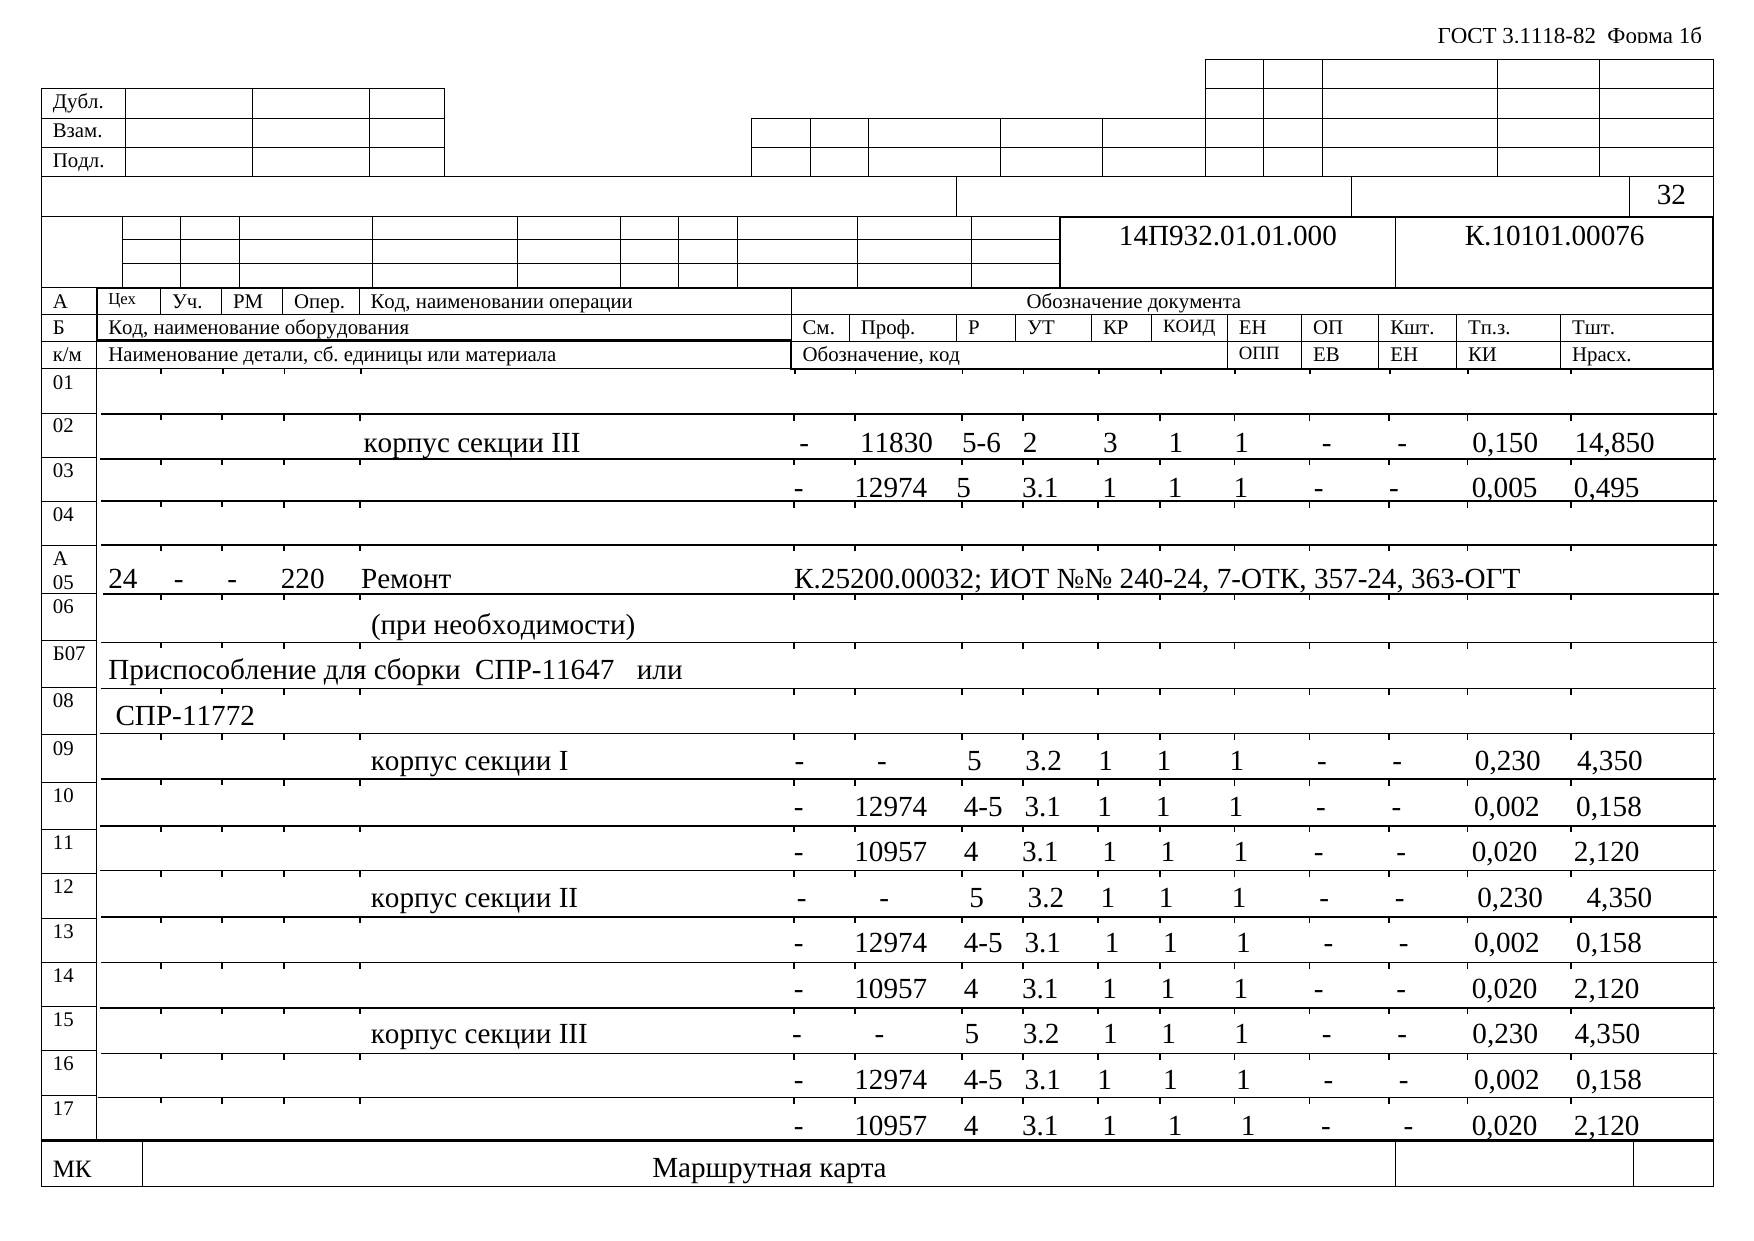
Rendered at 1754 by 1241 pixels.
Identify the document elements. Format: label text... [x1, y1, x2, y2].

table_header [1323, 60, 1497, 88]
table_cell [858, 217, 971, 239]
table_header [1498, 60, 1599, 88]
table_cell 08 [42, 688, 96, 734]
table_cell [679, 217, 737, 239]
table_cell МК [42, 1142, 142, 1186]
table_cell 16 [42, 1051, 96, 1094]
table_cell К.10101.00076 [1396, 218, 1712, 287]
table_cell [240, 264, 372, 287]
table_cell [123, 240, 180, 263]
table_cell [869, 148, 1000, 176]
table_cell [445, 118, 751, 176]
table_cell Код, наименование оборудования [98, 315, 791, 339]
table_cell Обозначение, код [792, 342, 1227, 368]
table_header [41, 59, 1205, 88]
table_cell [752, 148, 810, 176]
table_cell Подл. [42, 148, 125, 176]
table_cell 11 [42, 830, 96, 873]
table_cell [1498, 89, 1599, 117]
table_cell [445, 88, 692, 117]
table_cell 04 [42, 502, 96, 545]
table_cell ОПП [1228, 342, 1301, 368]
table_cell Тшт. [1561, 315, 1712, 341]
table_cell [1264, 148, 1322, 176]
table_cell Дубл. [42, 89, 125, 117]
table_cell [123, 217, 180, 239]
table_cell [1323, 119, 1497, 147]
table_cell [1001, 119, 1102, 147]
table_cell КОИД [1152, 315, 1227, 341]
table_cell 17 [42, 1096, 96, 1139]
table_header [1206, 60, 1263, 88]
table_cell 32 [1630, 177, 1713, 216]
table_cell ОП [1302, 315, 1378, 341]
table_cell 03 [42, 458, 96, 501]
table_cell [811, 148, 868, 176]
table_cell Проф. [850, 315, 956, 341]
table_cell [679, 240, 737, 263]
table_cell Нрасх. [1561, 342, 1712, 368]
table_cell [181, 217, 239, 239]
table_cell Б07 [42, 641, 96, 687]
table_cell к/м [42, 342, 96, 368]
table_cell [621, 264, 678, 287]
table_cell [181, 264, 239, 287]
table_cell [972, 264, 1059, 287]
table_cell КР [1092, 315, 1151, 341]
table_cell [1498, 148, 1599, 176]
table_cell [738, 240, 857, 263]
table_cell [1498, 119, 1599, 147]
table_cell 10 [42, 783, 96, 829]
table_cell [692, 88, 1205, 117]
table_cell ЕН [1379, 342, 1456, 368]
table_cell ЕВ [1302, 342, 1378, 368]
table_cell [972, 217, 1059, 239]
table_cell [370, 89, 444, 117]
table_cell корпус секции III - 11830 5-6 2 3 1 1 - - 0,150 14,850 - 12974 5 3.1 1 1 1 - - 0,005 0,495 24 - - 220 Ремонт К.25200.00032; ИОТ №№ 240-24, 7-ОТК, 357-24, 363-ОГТ (при необходимости) Приспособление для сборки СПР-11647 или СПР-11772 корпус секции I - - 5 3.2 1 1 1 - - 0,230 4,350 - 12974 4-5 3.1 1 1 1 - - 0,002 0,158 - 10957 4 3.1 1 1 1 - - 0,020 2,120 корпус секции II - - 5 3.2 1 1 1 - - 0,230 4,350 - 12974 4-5 3.1 1 1 1 - - 0,002 0,158 - 10957 4 3.1 1 1 1 - - 0,020 2,120 корпус секции III - - 5 3.2 1 1 1 - - 0,230 4,350 - 12974 4-5 3.1 1 1 1 - - 0,002 0,158 - 10957 4 3.1 1 1 1 - - 0,020 2,120 [97, 369, 1713, 1139]
table_cell [1001, 148, 1102, 176]
table_cell [253, 148, 369, 176]
table_cell См.. [792, 315, 849, 341]
table_cell [1396, 1142, 1633, 1186]
table_cell [42, 177, 956, 216]
table_cell Наименование детали, сб. единицы или материала [97, 342, 790, 368]
table_cell Б [42, 315, 96, 341]
table_cell Код, наименовании операции [360, 289, 791, 314]
table_cell [123, 264, 180, 287]
table_cell 06 [42, 594, 96, 640]
table_cell [1103, 119, 1205, 147]
table_cell 13 [42, 919, 96, 962]
table_cell 02 [42, 414, 96, 457]
table_cell [1600, 148, 1713, 176]
table_cell [518, 217, 620, 239]
table_cell [373, 264, 517, 287]
table_cell [1206, 148, 1263, 176]
table_cell [679, 264, 737, 287]
table_cell [373, 217, 517, 239]
table_cell [181, 240, 239, 263]
table_cell [1323, 148, 1497, 176]
table_cell [1206, 119, 1263, 147]
table_cell Кшт. [1379, 315, 1456, 341]
table_cell [126, 119, 252, 147]
table_cell 15 [42, 1007, 96, 1050]
table_cell [253, 119, 369, 147]
table_header [1600, 60, 1713, 88]
table_cell [1600, 119, 1713, 147]
table_cell [373, 240, 517, 263]
table_cell [1600, 89, 1713, 117]
table_cell А [42, 288, 96, 314]
table_cell [869, 119, 1000, 147]
table_cell [370, 148, 444, 176]
table_cell 12 [42, 874, 96, 917]
table_cell [738, 264, 857, 287]
table_cell 01 [42, 369, 96, 412]
table_cell [126, 148, 252, 176]
table_cell [1206, 89, 1263, 117]
table_cell [1103, 148, 1205, 176]
table_cell [1352, 177, 1629, 216]
table_cell Маршрутная карта [143, 1142, 1395, 1186]
table_header [1264, 60, 1322, 88]
table_cell А 05 [42, 546, 96, 592]
table_cell Взам. [42, 119, 125, 147]
table_cell [1323, 89, 1497, 117]
table_cell УТ [1016, 315, 1091, 341]
table_cell [518, 240, 620, 263]
table_cell РМ [222, 289, 282, 314]
table_cell Тп.з. [1457, 315, 1560, 341]
table_cell [621, 240, 678, 263]
table_cell Р [957, 315, 1015, 341]
table_cell Цех [98, 289, 160, 314]
table_cell [240, 217, 372, 239]
table_cell [240, 240, 372, 263]
table_cell Обозначение документа [792, 289, 1712, 314]
table_cell [370, 119, 444, 147]
table_cell [1264, 89, 1322, 117]
table_cell [621, 217, 678, 239]
table_cell Опер. [283, 289, 359, 314]
table_cell КИ [1457, 342, 1560, 368]
table_cell [1264, 119, 1322, 147]
table_cell [518, 264, 620, 287]
table_cell Уч. [161, 289, 221, 314]
table_cell [42, 217, 122, 287]
table_cell 14 [42, 963, 96, 1006]
table_cell [858, 264, 971, 287]
table_cell [752, 119, 810, 147]
table_cell 09 [42, 735, 96, 782]
table_cell [858, 240, 971, 263]
table_cell [957, 177, 1351, 216]
table_cell [811, 119, 868, 147]
table_cell [253, 89, 369, 117]
table_cell ЕН [1228, 315, 1301, 341]
table_cell [1634, 1142, 1713, 1186]
table_cell [738, 217, 857, 239]
table_cell 14П932.01.01.000 [1061, 218, 1395, 287]
table_cell [972, 240, 1059, 263]
table_cell [126, 89, 252, 117]
